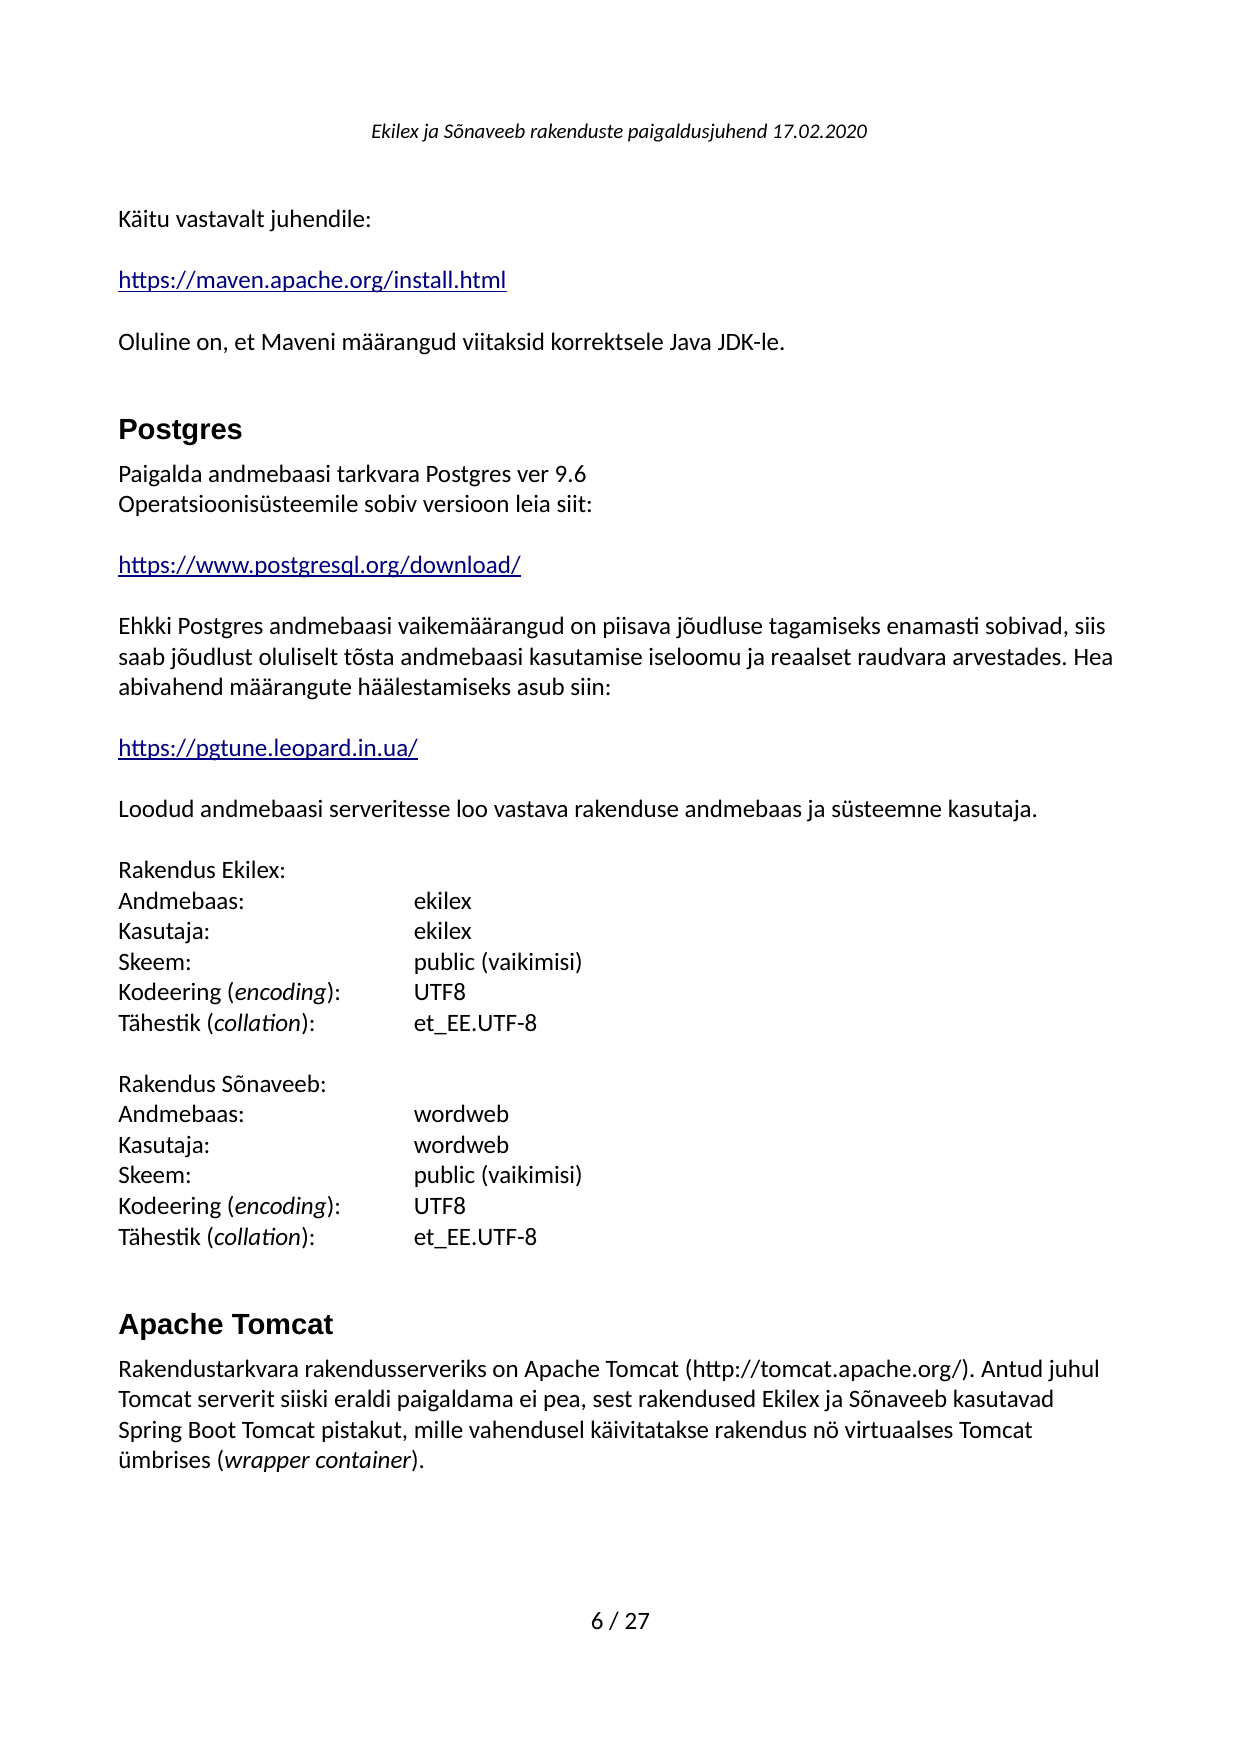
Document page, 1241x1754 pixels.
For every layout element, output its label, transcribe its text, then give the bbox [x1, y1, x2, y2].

text https://www.postgresql.org/download/ [118, 549, 1122, 580]
text Kodeering (encoding): UTF8 [118, 977, 1122, 1007]
subtitle Postgres [118, 412, 1122, 445]
text Kodeering (encoding): UTF8 [118, 1190, 1122, 1221]
text Paigalda andmebaasi tarkvara Postgres ver 9.6 [118, 458, 1122, 488]
text Operatsioonisüsteemile sobiv versioon leia siit: [118, 488, 1122, 519]
text https://pgtune.leopard.in.ua/ [118, 732, 1122, 763]
text Ehkki Postgres andmebaasi vaikemäärangud on piisava jõudluse tagamiseks enamasti sobivad, siis saab jõudlust oluliselt tõsta andmebaasi kasutamise iseloomu ja reaalset raudvara arvestades. Hea abivahend määrangute häälestamiseks asub siin: [118, 610, 1122, 702]
text Kasutaja: wordweb [118, 1129, 1122, 1160]
text Rakendus Ekilex: [118, 854, 1122, 885]
text Rakendustarkvara rakendusserveriks on Apache Tomcat (http://tomcat.apache.org/). Antud juhul Tomcat serverit siiski eraldi paigaldama ei pea, sest rakendused Ekilex ja Sõnaveeb kasutavad Spring Boot Tomcat pistakut, mille vahendusel käivitatakse rakendus nö virtuaalses Tomcat ümbrises (wrapper container). [118, 1353, 1122, 1475]
text Andmebaas: wordweb [118, 1099, 1122, 1129]
text Loodud andmebaasi serveritesse loo vastava rakenduse andmebaas ja süsteemne kasutaja. [118, 793, 1122, 824]
text Skeem: public (vaikimisi) [118, 946, 1122, 977]
text Rakendus Sõnaveeb: [118, 1068, 1122, 1099]
text Tähestik (collation): et_EE.UTF-8 [118, 1007, 1122, 1038]
text Kasutaja: ekilex [118, 916, 1122, 946]
subtitle Apache Tomcat [118, 1307, 1122, 1340]
text https://maven.apache.org/install.html [118, 264, 1122, 295]
text Skeem: public (vaikimisi) [118, 1160, 1122, 1190]
text Käitu vastavalt juhendile: [118, 203, 1122, 234]
text Oluline on, et Maveni määrangud viitaksid korrektsele Java JDK-le. [118, 326, 1122, 356]
text Andmebaas: ekilex [118, 885, 1122, 916]
text Tähestik (collation): et_EE.UTF-8 [118, 1221, 1122, 1251]
